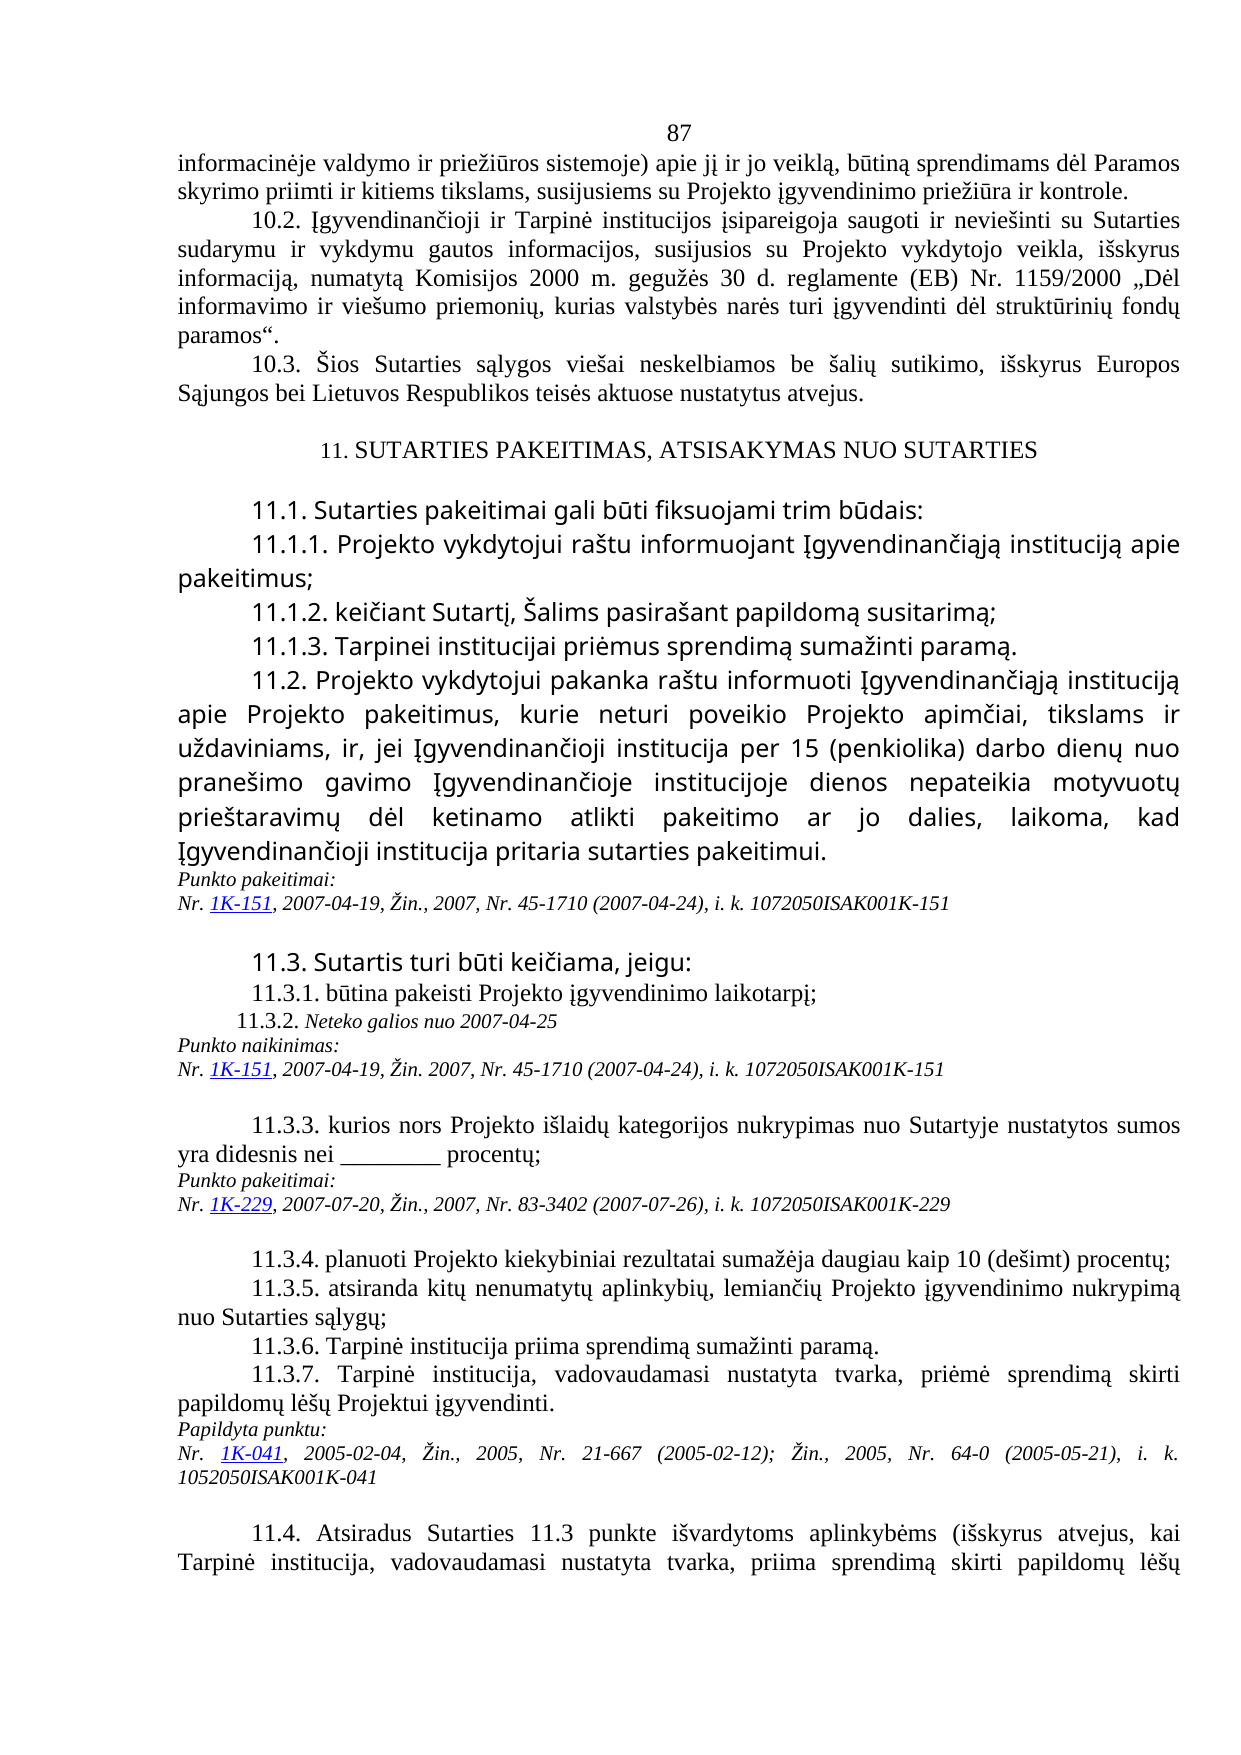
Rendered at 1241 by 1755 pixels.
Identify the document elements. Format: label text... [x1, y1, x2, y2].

text 11.2. Projekto vykdytojui pakanka raštu informuoti Įgyvendinančiąją instituciją apie Projekto pakeitimus, kurie neturi poveikio Projekto apimčiai, tikslams ir uždaviniams, ir, jei Įgyvendinančioji institucija per 15 (penkiolika) darbo dienų nuo pranešimo gavimo Įgyvendinančioje institucijoje dienos nepateikia motyvuotų prieštaravimų dėl ketinamo atlikti pakeitimo ar jo dalies, laikoma, kad Įgyvendinančioji institucija pritaria sutarties pakeitimui. [177, 663, 1181, 867]
text Punkto pakeitimai: [177, 867, 1181, 891]
text Nr. 1K-151, 2007-04-19, Žin. 2007, Nr. 45-1710 (2007-04-24), i. k. 1072050ISAK001K-151 [177, 1057, 1181, 1081]
text 10.3. Šios Sutarties sąlygos viešai neskelbiamos be šalių sutikimo, išskyrus Europos Sąjungos bei Lietuvos Respublikos teisės aktuose nustatytus atvejus. [177, 349, 1181, 406]
text 11.1.3. Tarpinei institucijai priėmus sprendimą sumažinti paramą. [177, 629, 1181, 663]
text 11.3.7. Tarpinė institucija, vadovaudamasi nustatyta tvarka, priėmė sprendimą skirti papildomų lėšų Projektui įgyvendinti. [177, 1359, 1181, 1417]
text 11.3.6. Tarpinė institucija priima sprendimą sumažinti paramą. [177, 1331, 1181, 1359]
text Papildyta punktu: [177, 1417, 1181, 1441]
text 11.3. Sutartis turi būti keičiama, jeigu: [177, 944, 1181, 978]
text Nr. 1K-151, 2007-04-19, Žin., 2007, Nr. 45-1710 (2007-04-24), i. k. 1072050ISAK001K-151 [177, 891, 1181, 915]
text 11.3.3. kurios nors Projekto išlaidų kategorijos nukrypimas nuo Sutartyje nustatytos sumos yra didesnis nei ________ procentų; [177, 1110, 1181, 1168]
text Punkto naikinimas: [177, 1033, 1181, 1057]
text Punkto pakeitimai: [177, 1168, 1181, 1192]
text 11.3.5. atsiranda kitų nenumatytų aplinkybių, lemiančių Projekto įgyvendinimo nukrypimą nuo Sutarties sąlygų; [177, 1273, 1181, 1331]
text Nr. 1K-229, 2007-07-20, Žin., 2007, Nr. 83-3402 (2007-07-26), i. k. 1072050ISAK001K-229 [177, 1192, 1181, 1216]
text 11.1. Sutarties pakeitimai gali būti fiksuojami trim būdais: [177, 493, 1181, 527]
text 11.1.1. Projekto vykdytojui raštu informuojant Įgyvendinančiąją instituciją apie pakeitimus; [177, 527, 1181, 595]
text 11.3.1. būtina pakeisti Projekto įgyvendinimo laikotarpį; [177, 978, 1181, 1007]
text 11.3.4. planuoti Projekto kiekybiniai rezultatai sumažėja daugiau kaip 10 (dešimt) procentų; [177, 1244, 1181, 1273]
text informacinėje valdymo ir priežiūros sistemoje) apie jį ir jo veiklą, būtiną sprendimams dėl Paramos skyrimo priimti ir kitiems tikslams, susijusiems su Projekto įgyvendinimo priežiūra ir kontrole. [177, 148, 1181, 205]
text 10.2. Įgyvendinančioji ir Tarpinė institucijos įsipareigoja saugoti ir neviešinti su Sutarties sudarymu ir vykdymu gautos informacijos, susijusios su Projekto vykdytojo veikla, išskyrus informaciją, numatytą Komisijos 2000 m. gegužės 30 d. reglamente (EB) Nr. 1159/2000 „Dėl informavimo ir viešumo priemonių, kurias valstybės narės turi įgyvendinti dėl struktūrinių fondų paramos“. [177, 205, 1181, 349]
text 11.4. Atsiradus Sutarties 11.3 punkte išvardytoms aplinkybėms (išskyrus atvejus, kai Tarpinė institucija, vadovaudamasi nustatyta tvarka, priima sprendimą skirti papildomų lėšų [177, 1518, 1181, 1576]
text Nr. 1K-041, 2005-02-04, Žin., 2005, Nr. 21-667 (2005-02-12); Žin., 2005, Nr. 64-0 (2005-05-21), i. k. 1052050ISAK001K-041 [177, 1441, 1181, 1489]
text 11. SUTARTIES PAKEITIMAS, ATSISAKYMAS NUO SUTARTIES [177, 435, 1181, 464]
text 11.1.2. keičiant Sutartį, Šalims pasirašant papildomą susitarimą; [177, 595, 1181, 629]
text 11.3.2. Neteko galios nuo 2007-04-25 [177, 1007, 1181, 1033]
